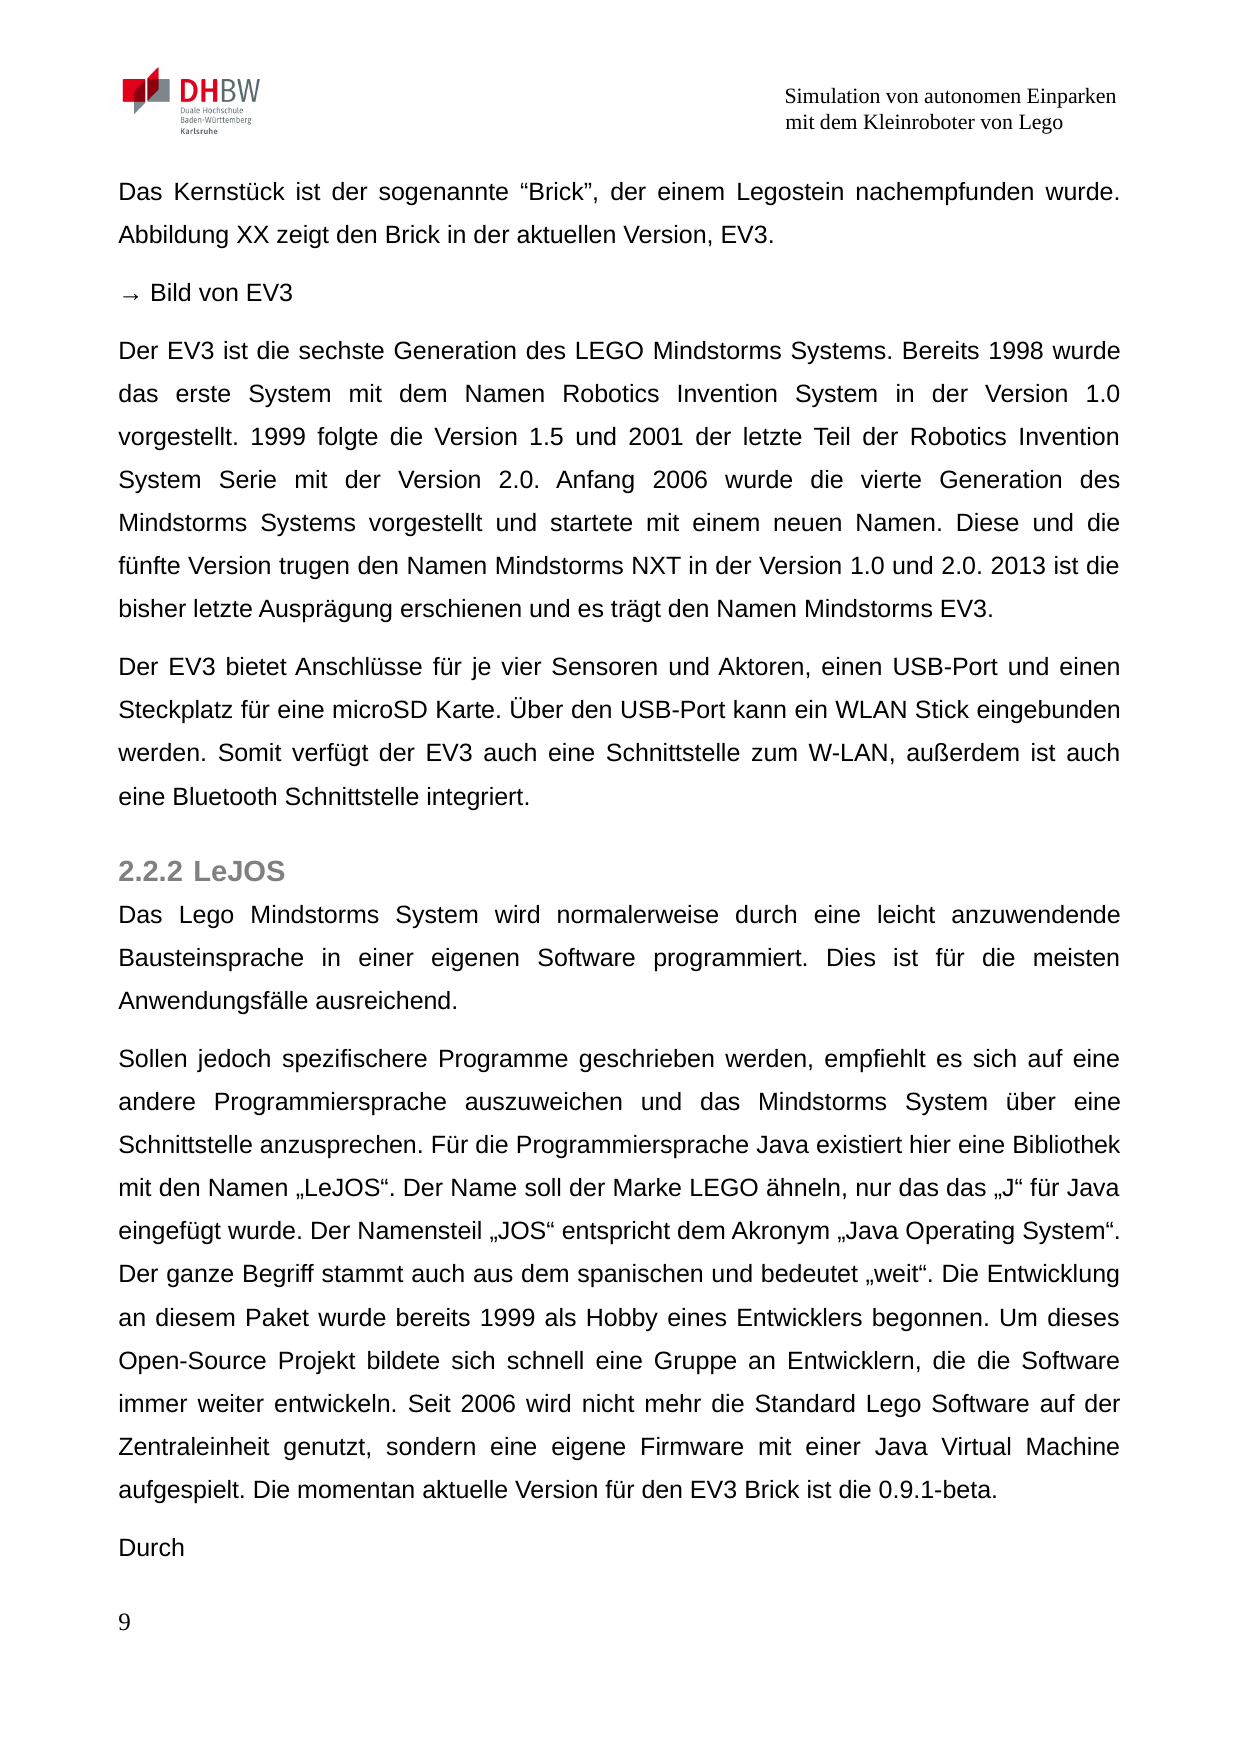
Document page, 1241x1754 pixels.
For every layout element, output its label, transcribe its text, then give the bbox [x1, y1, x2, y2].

text Sollen jedoch spezifischere Programme geschrieben werden, empfiehlt es sich auf eine andere Programmiersprache auszuweichen und das Mindstorms System über eine Schnittstelle anzusprechen. Für die Programmiersprache Java existiert hier eine Bibliothek mit den Namen „LeJOS“. Der Name soll der Marke LEGO ähneln, nur das das „J“ für Java eingefügt wurde. Der Namensteil „JOS“ entspricht dem Akronym „Java Operating System“. Der ganze Begriff stammt auch aus dem spanischen und bedeutet „weit“. Die Entwicklung an diesem Paket wurde bereits 1999 als Hobby eines Entwicklers begonnen. Um dieses Open-Source Projekt bildete sich schnell eine Gruppe an Entwicklern, die die Software immer weiter entwickeln. Seit 2006 wird nicht mehr die Standard Lego Software auf der Zentraleinheit genutzt, sondern eine eigene Firmware mit einer Java Virtual Machine aufgespielt. Die momentan aktuelle Version für den EV3 Brick ist die 0.9.1-beta. [118, 1044, 1122, 1504]
text Der EV3 bietet Anschlüsse für je vier Sensoren und Aktoren, einen USB-Port und einen Steckplatz für eine microSD Karte. Über den USB-Port kann ein WLAN Stick eingebunden werden. Somit verfügt der EV3 auch eine Schnittstelle zum W-LAN, außerdem ist auch eine Bluetooth Schnittstelle integriert. [118, 652, 1122, 810]
text Das Lego Mindstorms System wird normalerweise durch eine leicht anzuwendende Bausteinsprache in einer eigenen Software programmiert. Dies ist für die meisten Anwendungsfälle ausreichend. [118, 900, 1122, 1015]
text Der EV3 ist die sechste Generation des LEGO Mindstorms Systems. Bereits 1998 wurde das erste System mit dem Namen Robotics Invention System in der Version 1.0 vorgestellt. 1999 folgte die Version 1.5 und 2001 der letzte Teil der Robotics Invention System Serie mit der Version 2.0. Anfang 2006 wurde die vierte Generation des Mindstorms Systems vorgestellt und startete mit einem neuen Namen. Diese und die fünfte Version trugen den Namen Mindstorms NXT in der Version 1.0 und 2.0. 2013 ist die bisher letzte Ausprägung erschienen und es trägt den Namen Mindstorms EV3. [118, 336, 1122, 623]
text Das Kernstück ist der sogenannte “Brick”, der einem Legostein nachempfunden wurde. Abbildung XX zeigt den Brick in der aktuellen Version, EV3. [118, 177, 1122, 249]
text Durch [118, 1533, 1122, 1561]
text → Bild von EV3 [118, 278, 1122, 307]
picture [108, 54, 291, 148]
subtitle LeJOS [118, 854, 1122, 887]
